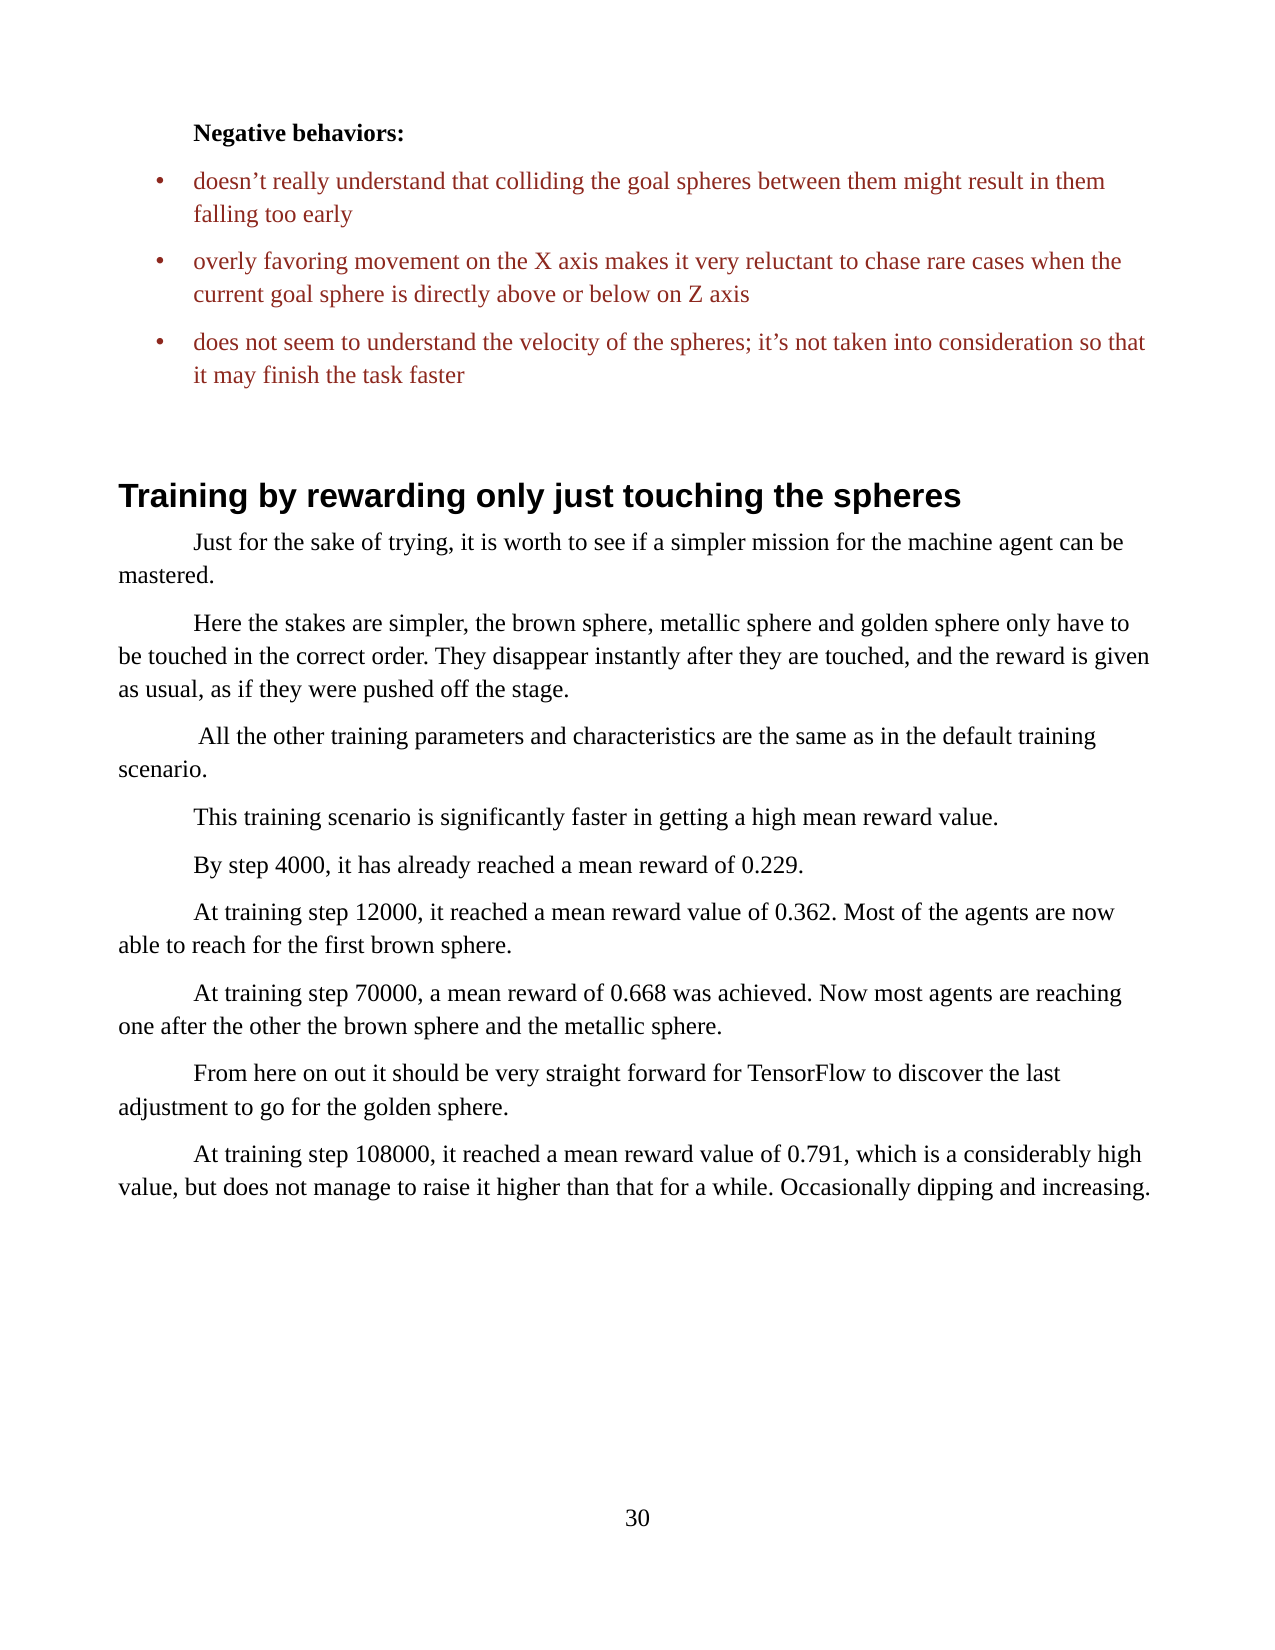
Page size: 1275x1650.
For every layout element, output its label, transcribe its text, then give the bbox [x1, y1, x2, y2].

text This training scenario is significantly faster in getting a high mean reward value. [118, 802, 1157, 831]
text Here the stakes are simpler, the brown sphere, metallic sphere and golden sphere only have to be touched in the correct order. They disappear instantly after they are touched, and the reward is given as usual, as if they were pushed off the stage. [118, 608, 1157, 703]
list overly favoring movement on the X axis makes it very reluctant to chase rare cases when the current goal sphere is directly above or below on Z axis [156, 246, 1157, 308]
list Negative behaviors: [156, 118, 1157, 147]
list doesn’t really understand that colliding the goal spheres between them might result in them falling too early [156, 166, 1157, 227]
list does not seem to understand the velocity of the spheres; it’s not taken into consideration so that it may finish the task faster [156, 327, 1157, 389]
text At training step 108000, it reached a mean reward value of 0.791, which is a considerably high value, but does not manage to raise it higher than that for a while. Occasionally dipping and increasing. [118, 1139, 1157, 1201]
text At training step 70000, a mean reward of 0.668 was achieved. Now most agents are reaching one after the other the brown sphere and the metallic sphere. [118, 978, 1157, 1040]
text From here on out it should be very straight forward for TensorFlow to discover the last adjustment to go for the golden sphere. [118, 1058, 1157, 1120]
text By step 4000, it has already reached a mean reward of 0.229. [118, 850, 1157, 878]
subtitle Training by rewarding only just touching the spheres [118, 476, 1157, 515]
text At training step 12000, it reached a mean reward value of 0.362. Most of the agents are now able to reach for the first brown sphere. [118, 897, 1157, 959]
text All the other training parameters and characteristics are the same as in the default training scenario. [118, 721, 1157, 783]
text Just for the sake of trying, it is worth to see if a simpler mission for the machine agent can be mastered. [118, 527, 1157, 589]
